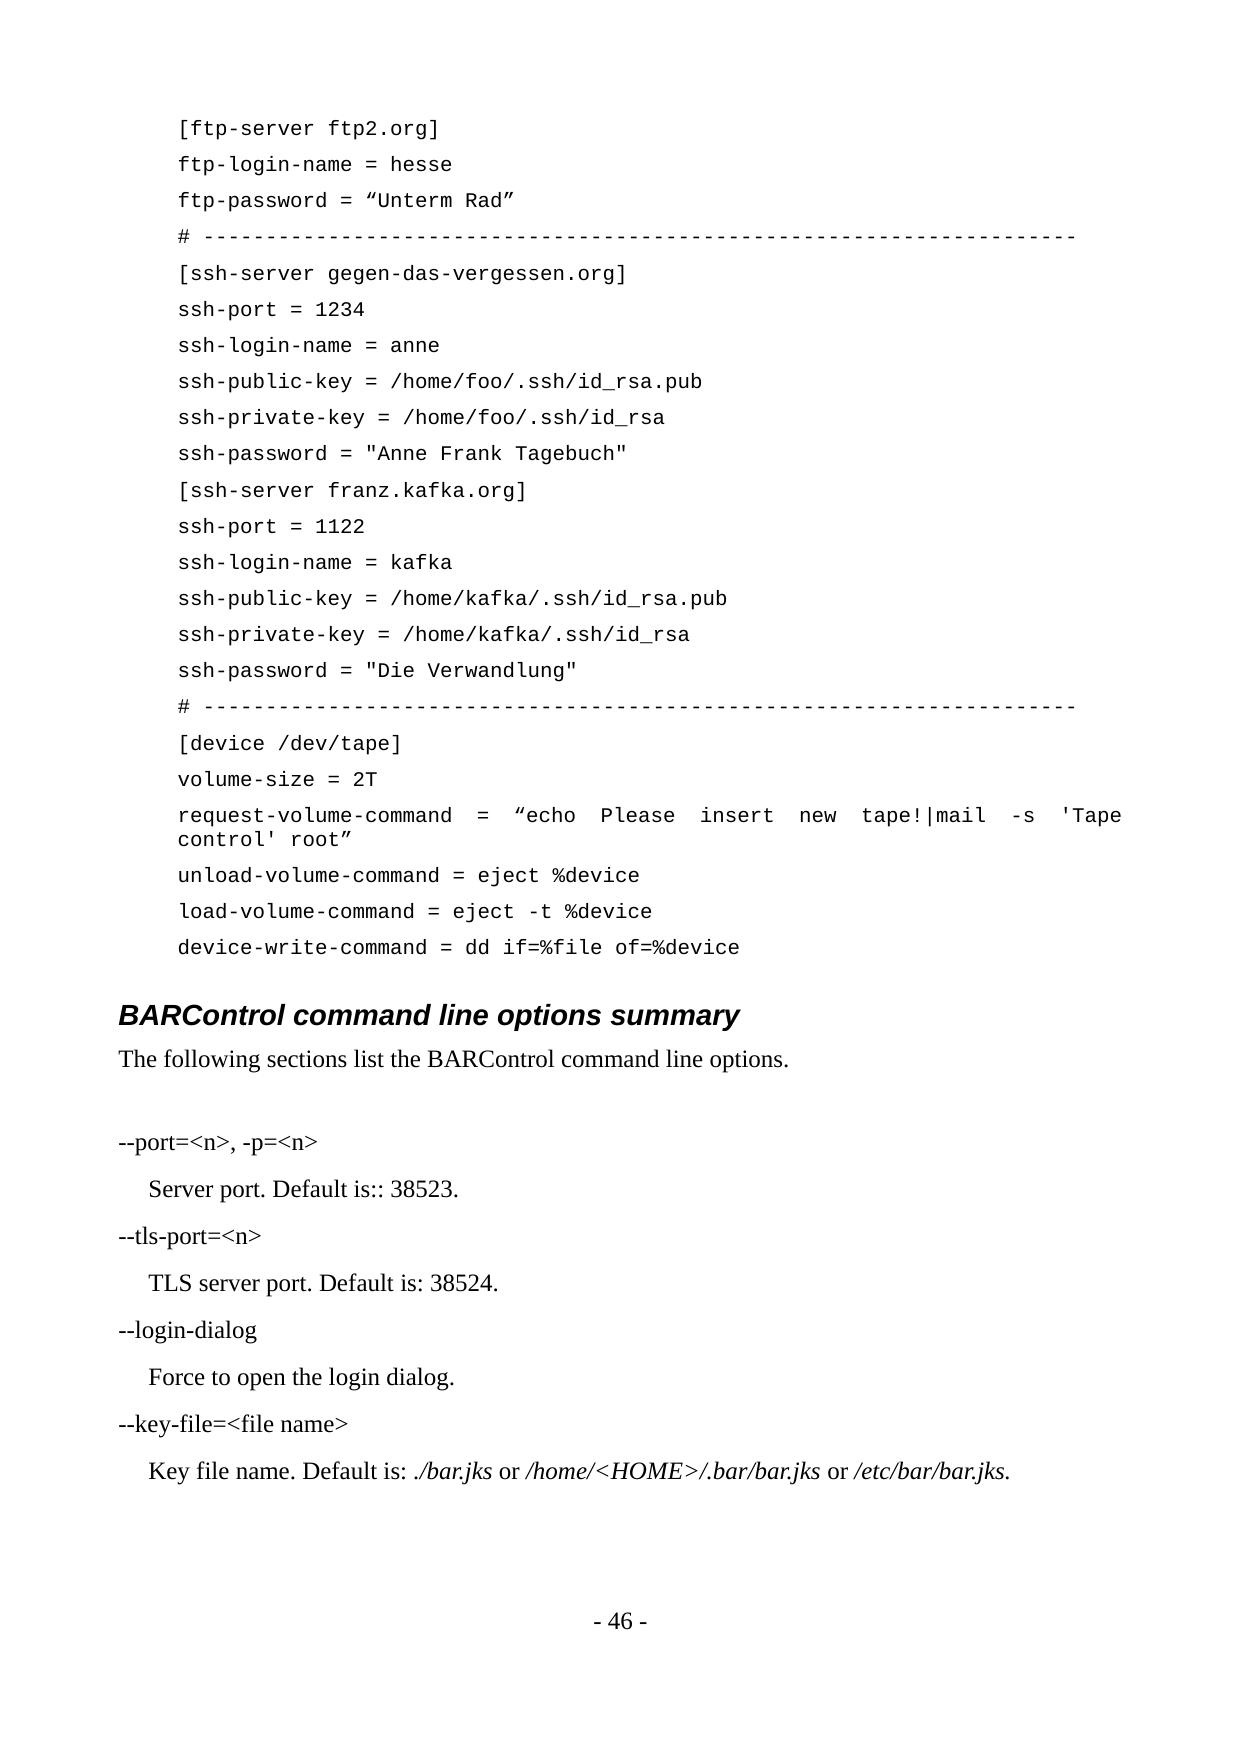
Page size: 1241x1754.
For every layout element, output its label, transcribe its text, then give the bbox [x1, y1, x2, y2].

text ssh-port = 1234 [177, 299, 1122, 322]
text ssh-public-key = /home/kafka/.ssh/id_rsa.pub [177, 588, 1122, 612]
text [device /dev/tape] [177, 733, 1122, 756]
text ssh-port = 1122 [177, 516, 1122, 539]
text ssh-password = "Anne Frank Tagebuch" [177, 443, 1122, 467]
text # ---------------------------------------------------------------------- [177, 227, 1122, 250]
text [ftp-server ftp2.org] [177, 118, 1122, 142]
text request-volume-command = “echo Please insert new tape!|mail -s 'Tape control' root” [177, 805, 1122, 852]
text [ssh-server gegen-das-vergessen.org] [177, 263, 1122, 286]
text The following sections list the BARControl command line options. [118, 1044, 1122, 1073]
subtitle BARControl command line options summary [118, 998, 1122, 1032]
text Force to open the login dialog. [148, 1362, 1122, 1391]
title --tls-port=<n> [118, 1221, 1122, 1249]
text ssh-private-key = /home/kafka/.ssh/id_rsa [177, 624, 1122, 648]
text Key file name. Default is: ./bar.jks or /home/<HOME>/.bar/bar.jks or /etc/bar/bar.jks. [148, 1456, 1122, 1485]
title --port=<n>, -p=<n> [118, 1127, 1122, 1155]
text device-write-command = dd if=%file of=%device [177, 937, 1122, 961]
text ssh-login-name = anne [177, 335, 1122, 359]
text volume-size = 2T [177, 769, 1122, 792]
text load-volume-command = eject -t %device [177, 901, 1122, 924]
text unload-volume-command = eject %device [177, 865, 1122, 888]
text # ---------------------------------------------------------------------- [177, 696, 1122, 720]
text ssh-private-key = /home/foo/.ssh/id_rsa [177, 407, 1122, 431]
title --login-dialog [118, 1315, 1122, 1344]
text ssh-public-key = /home/foo/.ssh/id_rsa.pub [177, 371, 1122, 395]
text ftp-login-name = hesse [177, 154, 1122, 178]
title --key-file=<file name> [118, 1409, 1122, 1438]
text ssh-login-name = kafka [177, 552, 1122, 576]
text [ssh-server franz.kafka.org] [177, 479, 1122, 503]
text TLS server port. Default is: 38524. [148, 1268, 1122, 1297]
text ssh-password = "Die Verwandlung" [177, 660, 1122, 684]
text ftp-password = “Unterm Rad” [177, 190, 1122, 214]
text Server port. Default is:: 38523. [148, 1174, 1122, 1202]
